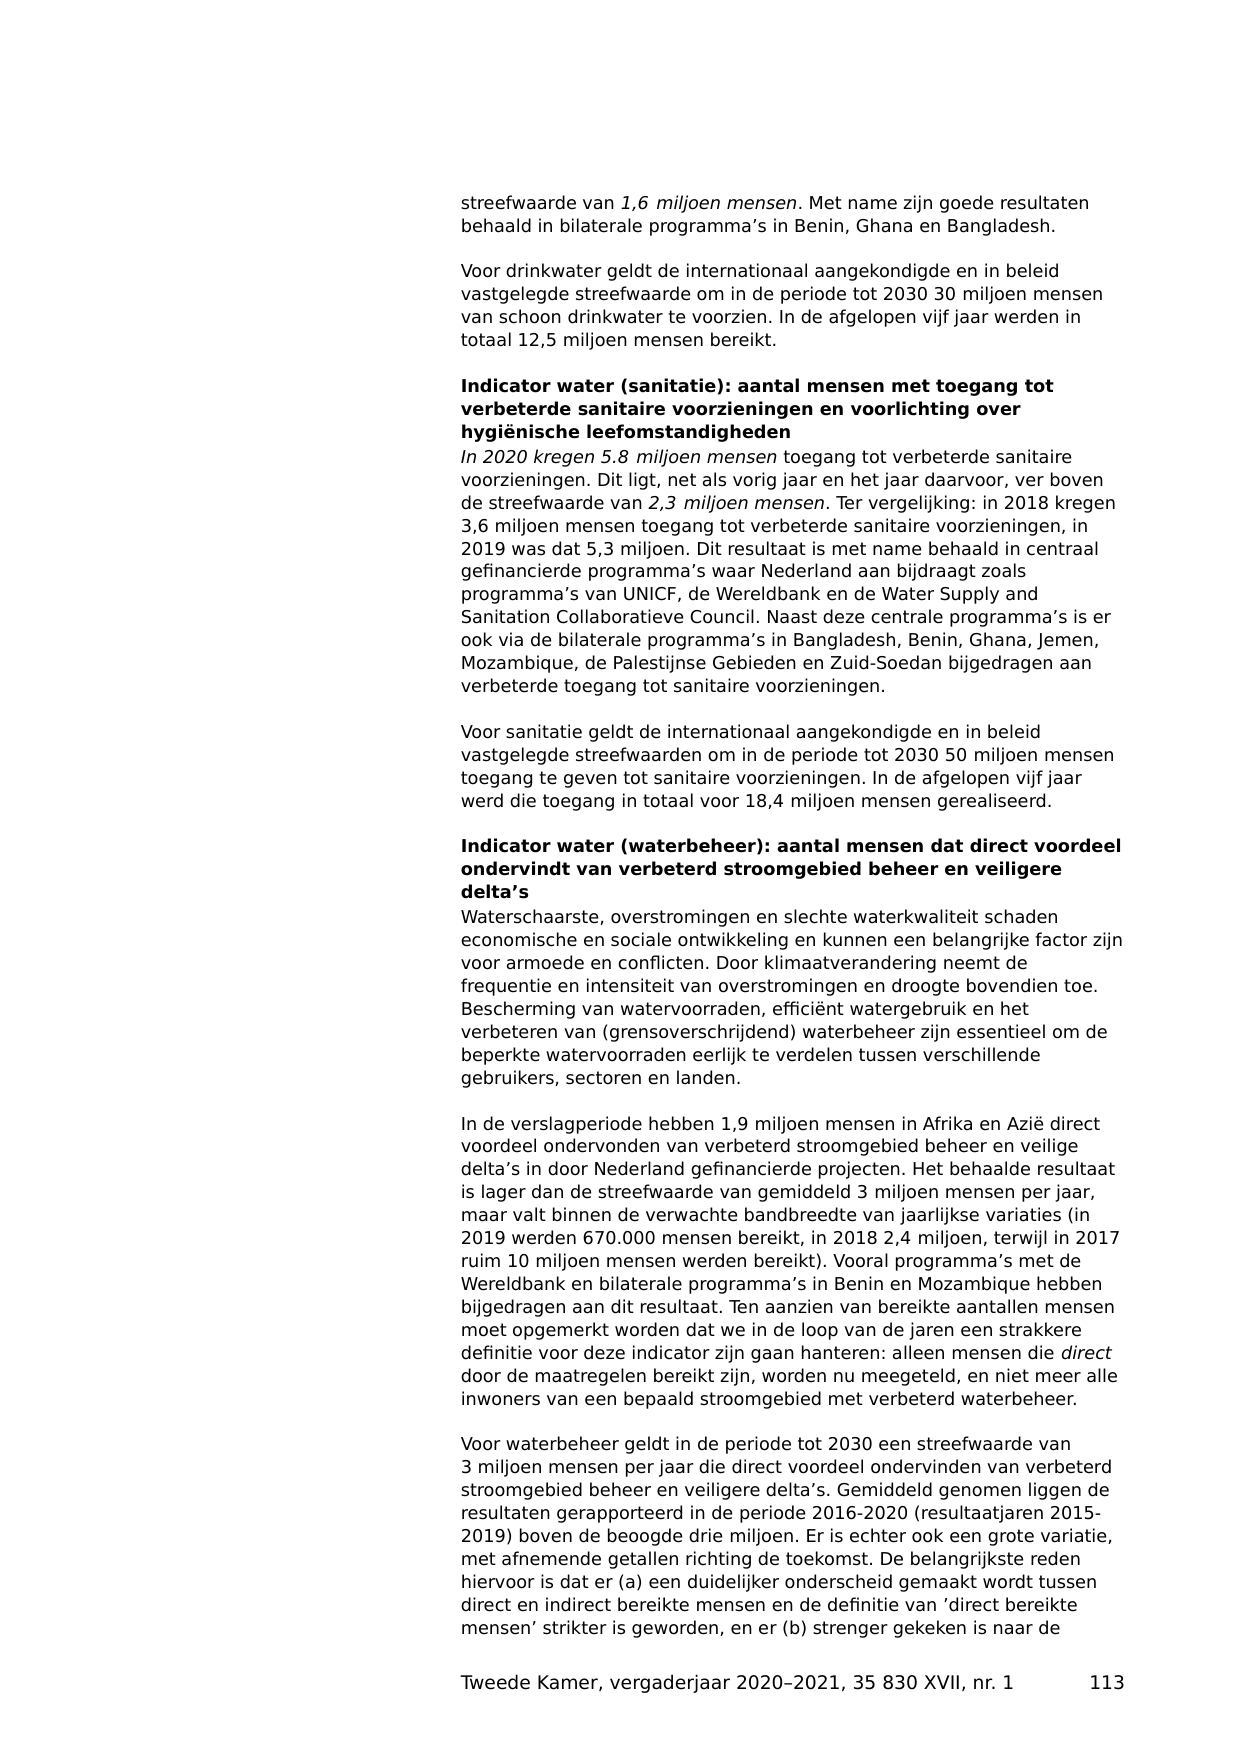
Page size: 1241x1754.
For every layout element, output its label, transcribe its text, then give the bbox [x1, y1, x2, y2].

text In 2020 kregen 5.8 miljoen mensen toegang tot verbeterde sanitaire voorzieningen. Dit ligt, net als vorig jaar en het jaar daarvoor, ver boven de streefwaarde van 2,3 miljoen mensen. Ter vergelijking: in 2018 kregen 3,6 miljoen mensen toegang tot verbeterde sanitaire voorzieningen, in 2019 was dat 5,3 miljoen. Dit resultaat is met name behaald in centraal gefinancierde programma’s waar Nederland aan bijdraagt zoals programma’s van UNICF, de Wereldbank en de Water Supply and Sanitation Collaboratieve Council. Naast deze centrale programma’s is er ook via de bilaterale programma’s in Bangladesh, Benin, Ghana, Jemen, Mozambique, de Palestijnse Gebieden en Zuid-Soedan bijgedragen aan verbeterde toegang tot sanitaire voorzieningen. [461, 445, 1125, 697]
text Waterschaarste, overstromingen en slechte waterkwaliteit schaden economische en sociale ontwikkeling en kunnen een belangrijke factor zijn voor armoede en conflicten. Door klimaatverandering neemt de frequentie en intensiteit van overstromingen en droogte bovendien toe. Bescherming van watervoorraden, efficiënt watergebruik en het verbeteren van (grensoverschrijdend) waterbeheer zijn essentieel om de beperkte watervoorraden eerlijk te verdelen tussen verschillende gebruikers, sectoren en landen. [461, 905, 1125, 1089]
text Voor drinkwater geldt de internationaal aangekondigde en in beleid vastgelegde streefwaarde om in de periode tot 2030 30 miljoen mensen van schoon drinkwater te voorzien. In de afgelopen vijf jaar werden in totaal 12,5 miljoen mensen bereikt. [461, 259, 1125, 351]
text Indicator water (sanitatie): aantal mensen met toegang tot verbeterde sanitaire voorzieningen en voorlichting over hygiënische leefomstandigheden [461, 374, 1125, 443]
text In de verslagperiode hebben 1,9 miljoen mensen in Afrika en Azië direct voordeel ondervonden van verbeterd stroomgebied beheer en veilige delta’s in door Nederland gefinancierde projecten. Het behaalde resultaat is lager dan de streefwaarde van gemiddeld 3 miljoen mensen per jaar, maar valt binnen de verwachte bandbreedte van jaarlijkse variaties (in 2019 werden 670.000 mensen bereikt, in 2018 2,4 miljoen, terwijl in 2017 ruim 10 miljoen mensen werden bereikt). Vooral programma’s met de Wereldbank en bilaterale programma’s in Benin en Mozambique hebben bijgedragen aan dit resultaat. Ten aanzien van bereikte aantallen mensen moet opgemerkt worden dat we in de loop van de jaren een strakkere definitie voor deze indicator zijn gaan hanteren: alleen mensen die direct door de maatregelen bereikt zijn, worden nu meegeteld, en niet meer alle inwoners van een bepaald stroomgebied met verbeterd waterbeheer. [461, 1112, 1125, 1409]
text Voor waterbeheer geldt in de periode tot 2030 een streefwaarde van 3 miljoen mensen per jaar die direct voordeel ondervinden van verbeterd stroomgebied beheer en veiligere delta’s. Gemiddeld genomen liggen de resultaten gerapporteerd in de periode 2016-2020 (resultaatjaren 2015-2019) boven de beoogde drie miljoen. Er is echter ook een grote variatie, met afnemende getallen richting de toekomst. De belangrijkste reden hiervoor is dat er (a) een duidelijker onderscheid gemaakt wordt tussen direct en indirect bereikte mensen en de definitie van ’direct bereikte mensen’ strikter is geworden, en er (b) strenger gekeken is naar de [461, 1432, 1125, 1639]
text Indicator water (waterbeheer): aantal mensen dat direct voordeel ondervindt van verbeterd stroomgebied beheer en veiligere delta’s [461, 834, 1125, 903]
text Voor sanitatie geldt de internationaal aangekondigde en in beleid vastgelegde streefwaarden om in de periode tot 2030 50 miljoen mensen toegang te geven tot sanitaire voorzieningen. In de afgelopen vijf jaar werd die toegang in totaal voor 18,4 miljoen mensen gerealiseerd. [461, 720, 1125, 812]
text streefwaarde van 1,6 miljoen mensen. Met name zijn goede resultaten behaald in bilaterale programma’s in Benin, Ghana en Bangladesh. [461, 191, 1125, 237]
